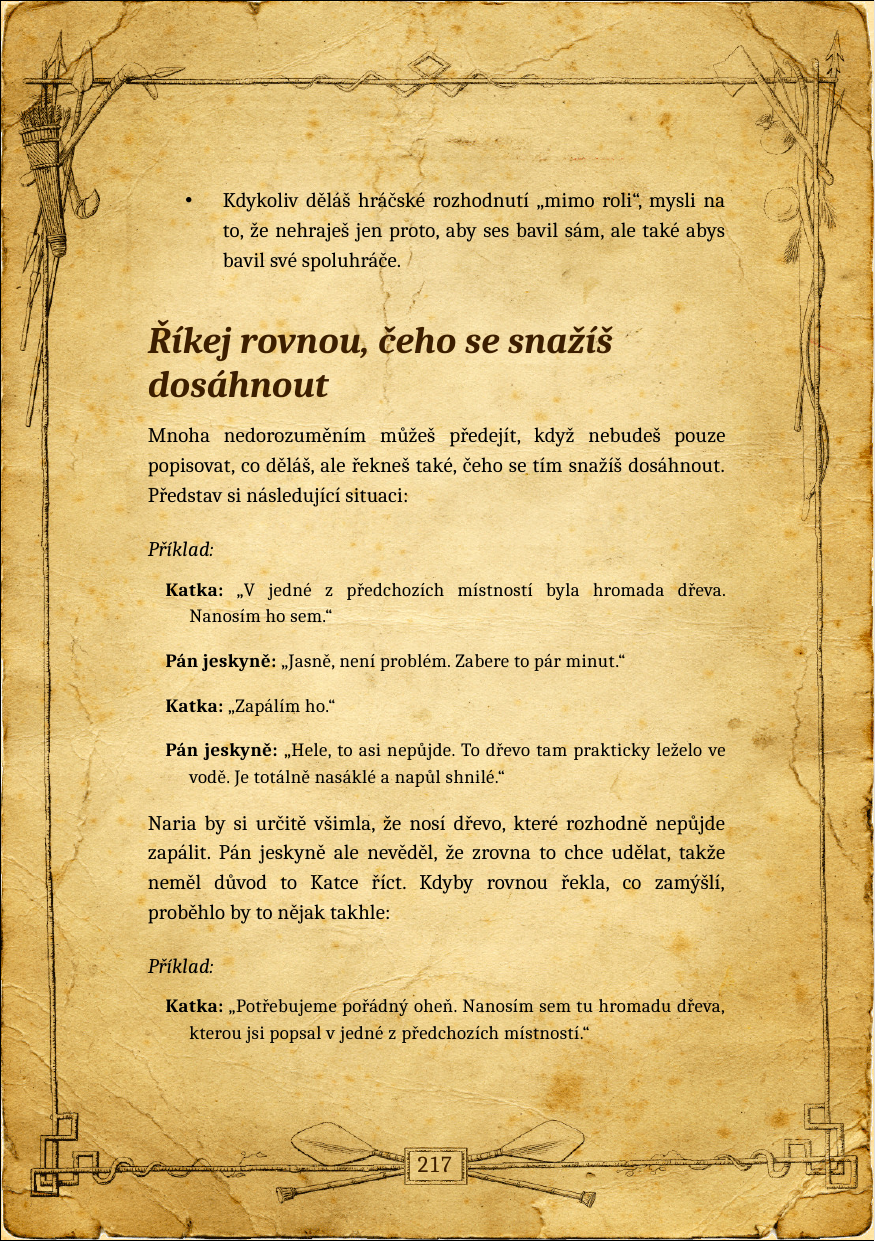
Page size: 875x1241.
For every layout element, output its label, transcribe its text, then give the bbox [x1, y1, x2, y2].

text Příklad: [148, 537, 726, 561]
text Pán jeskyně: „Jasně, není problém. Zabere to pár minut.“ [165, 651, 726, 672]
text Katka: „V⁠ jedné z⁠ předchozích místností byla hromada dřeva. Nanosím ho sem.“ [165, 579, 726, 627]
text Příklad: [148, 954, 726, 978]
text Mnoha nedorozuměním můžeš předejít, když nebudeš pouze popisovat, co děláš, ale řekneš také, čeho se tím snažíš dosáhnout. Představ si následující situaci: [148, 424, 726, 508]
text Pán jeskyně: „Hele, to asi nepůjde. To dřevo tam prakticky leželo ve vodě. Je totálně nasáklé a⁠ napůl shnilé.“ [165, 740, 726, 788]
text Naria by si určitě všimla, že nosí dřevo, které rozhodně nepůjde zapálit. Pán jeskyně ale nevěděl, že zrovna to chce udělat, takže neměl důvod to Katce říct. Kdyby rovnou řekla, co zamýšlí, proběhlo by to nějak takhle: [148, 811, 726, 925]
text Katka: „Potřebujeme pořádný oheň. Nanosím sem tu hromadu dřeva, kterou jsi popsal v⁠ jedné z⁠ předchozích místností.“ [165, 996, 726, 1044]
picture [1, 1, 874, 1240]
list Kdykoliv děláš hráčské rozhodnutí „mimo roli“, mysli na to, že nehraješ jen proto, aby ses bavil sám, ale také abys bavil své spoluhráče. [185, 189, 726, 273]
text Katka: „Zapálím ho.“ [165, 695, 726, 717]
subtitle Říkej rovnou, čeho se snažíš dosáhnout [148, 320, 726, 406]
